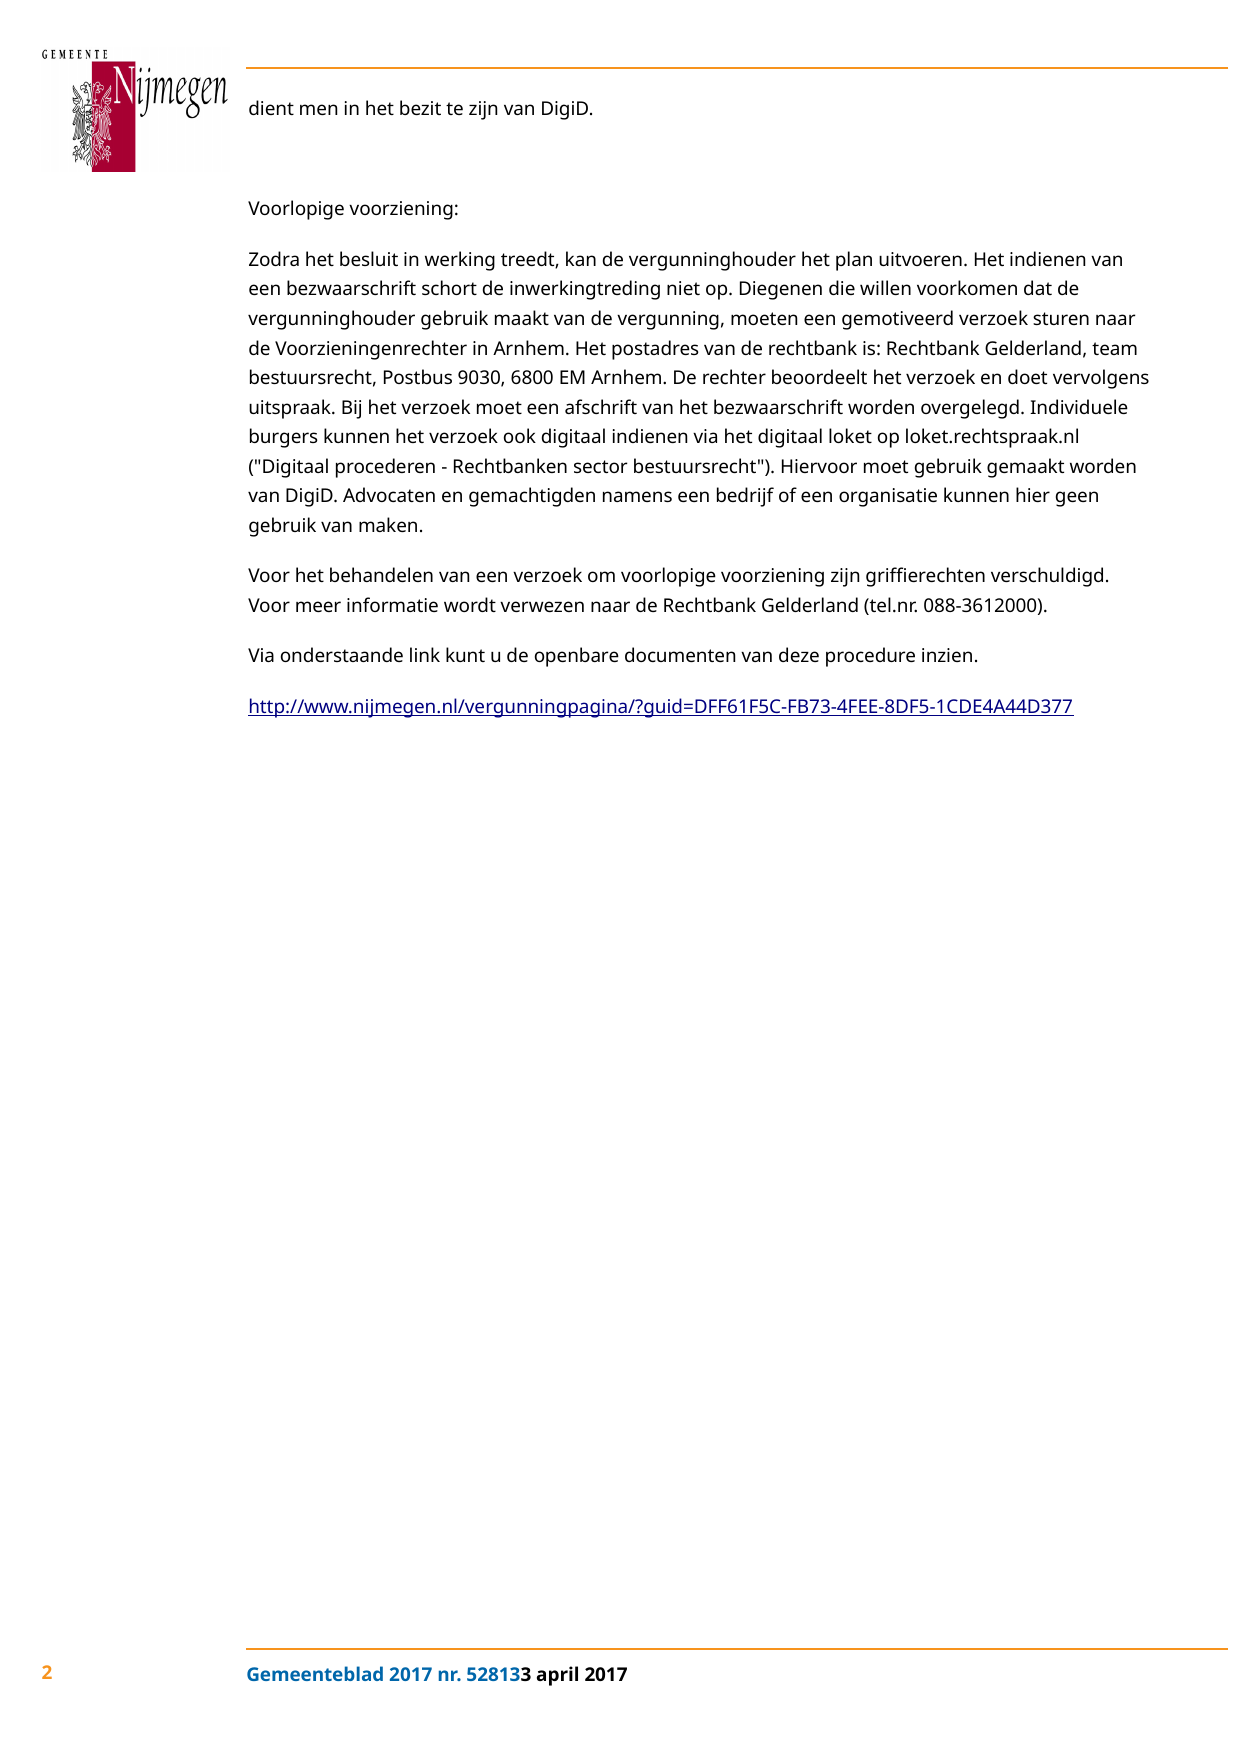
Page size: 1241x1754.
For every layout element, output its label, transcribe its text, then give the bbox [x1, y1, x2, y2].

text Via onderstaande link kunt u de openbare documenten van deze procedure inzien. [248, 643, 1152, 668]
picture [41, 47, 231, 172]
text http://www.nijmegen.nl/vergunningpagina/?guid=DFF61F5C-FB73-4FEE-8DF5-1CDE4A44D377 [248, 693, 1152, 719]
text Zodra het besluit in werking treedt, kan de vergunninghouder het plan uitvoeren. Het indienen van een bezwaarschrift schort de inwerkingtreding niet op. Diegenen die willen voorkomen dat de vergunninghouder gebruik maakt van de vergunning, moeten een gemotiveerd verzoek sturen naar de Voorzieningenrechter in Arnhem. Het postadres van de rechtbank is: Rechtbank Gelderland, team bestuursrecht, Postbus 9030, 6800 EM Arnhem. De rechter beoordeelt het verzoek en doet vervolgens uitspraak. Bij het verzoek moet een afschrift van het bezwaarschrift worden overgelegd. Individuele burgers kunnen het verzoek ook digitaal indienen via het digitaal loket op loket.rechtspraak.nl ("Digitaal procederen - Rechtbanken sector bestuursrecht"). Hiervoor moet gebruik gemaakt worden van DigiD. Advocaten en gemachtigden namens een bedrijf of een organisatie kunnen hier geen gebruik van maken. [248, 246, 1152, 538]
text dient men in het bezit te zijn van DigiD. [248, 95, 1152, 121]
text Voor het behandelen van een verzoek om voorlopige voorziening zijn griffierechten verschuldigd. Voor meer informatie wordt verwezen naar de Rechtbank Gelderland (tel.nr. 088-3612000). [248, 563, 1152, 618]
text Voorlopige voorziening: [248, 196, 1152, 221]
